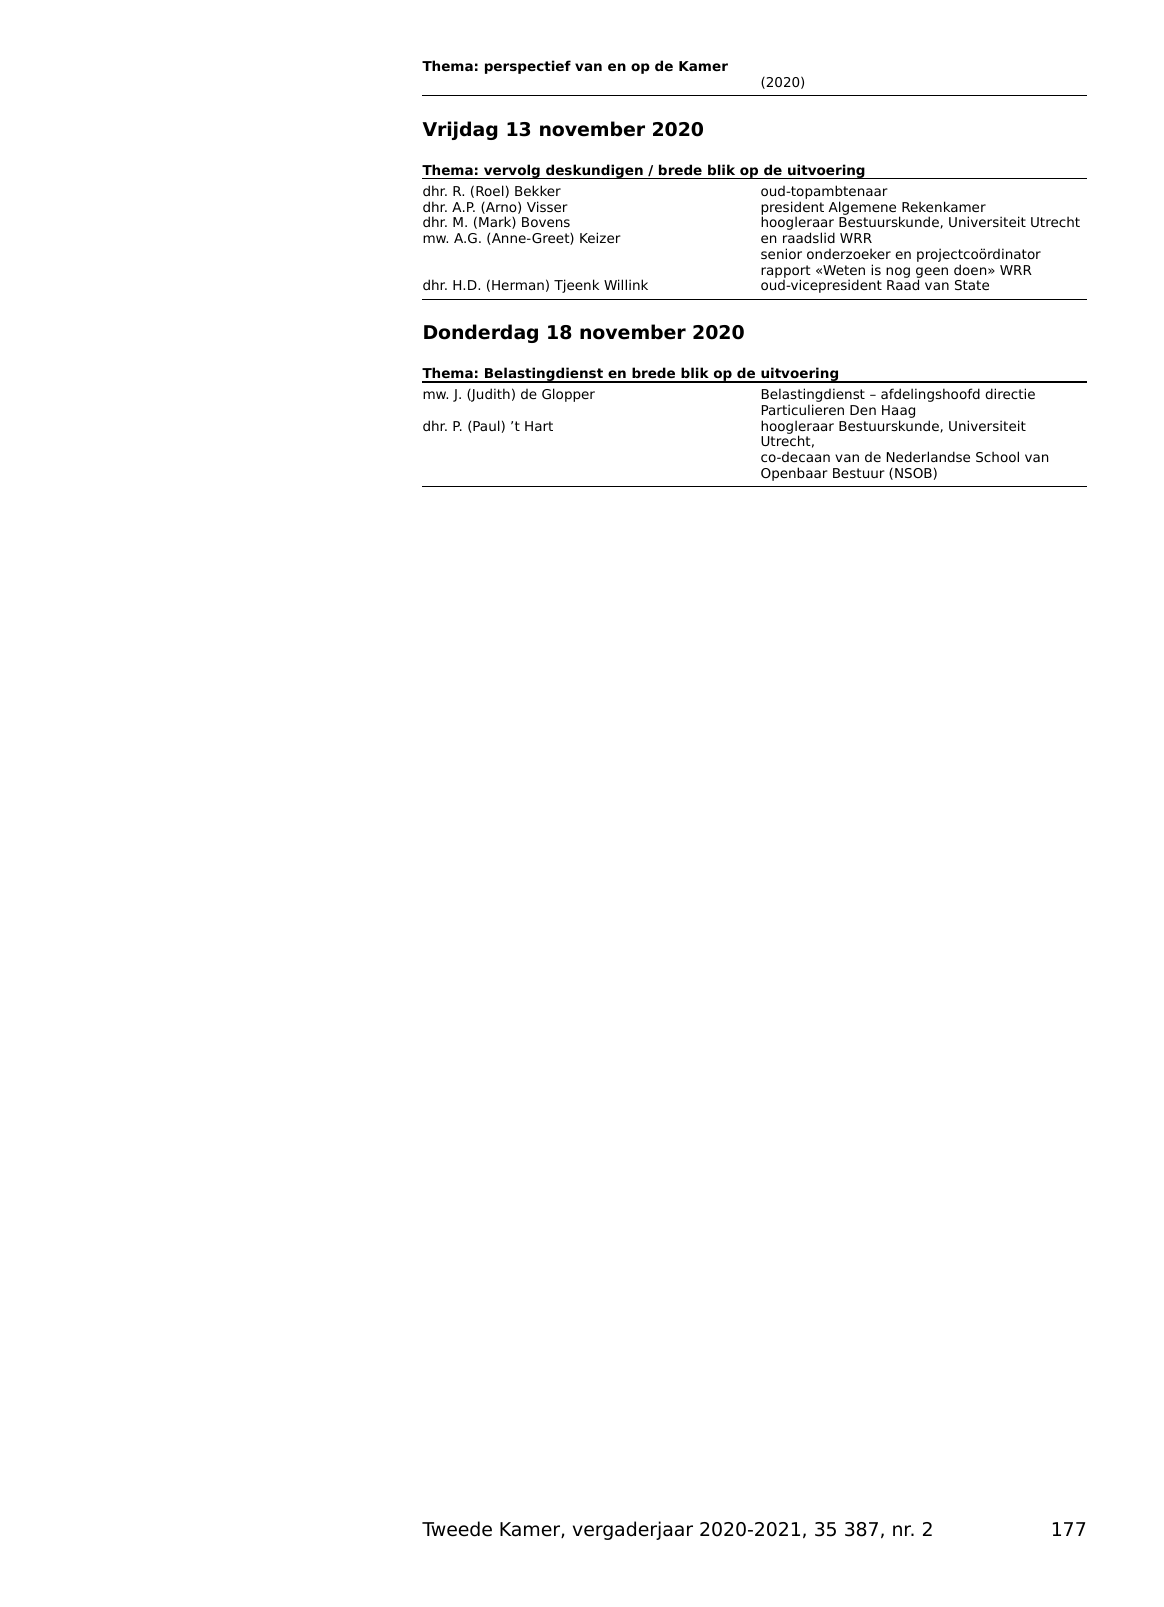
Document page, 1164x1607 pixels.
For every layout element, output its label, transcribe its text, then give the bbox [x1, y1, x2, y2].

table_header Thema: vervolg deskundigen / brede blik op de uitvoering [422, 162, 1087, 178]
table_cell oud-vicepresident Raad van State [754, 278, 1087, 298]
table_cell [422, 75, 754, 95]
table_cell oud-topambtenaar [754, 179, 1087, 199]
table_cell dhr. M. (Mark) Bovens mw. A.G. (Anne-Greet) Keizer [422, 215, 754, 278]
table_header Thema: Belastingdienst en brede blik op de uitvoering [422, 366, 1087, 381]
table_cell dhr. H.D. (Herman) Tjeenk Willink [422, 278, 754, 298]
table_cell hoogleraar Bestuurskunde, Universiteit Utrecht, co-decaan van de Nederlandse School van Openbaar Bestuur (NSOB) [754, 419, 1087, 486]
table_cell dhr. A.P. (Arno) Visser [422, 200, 754, 215]
table_cell mw. J. (Judith) de Glopper [422, 383, 754, 418]
subtitle Donderdag 18 november 2020 [422, 322, 1087, 344]
table_header Thema: perspectief van en op de Kamer [422, 59, 1087, 75]
table_cell president Algemene Rekenkamer [754, 200, 1087, 215]
table_cell dhr. R. (Roel) Bekker [422, 179, 754, 199]
table_cell (2020) [754, 75, 1087, 95]
table_cell dhr. P. (Paul) ’t Hart [422, 419, 754, 486]
subtitle Vrijdag 13 november 2020 [422, 118, 1087, 140]
table_cell Belastingdienst – afdelingshoofd directie Particulieren Den Haag [754, 383, 1087, 418]
table_cell hoogleraar Bestuurskunde, Universiteit Utrecht en raadslid WRR senior onderzoeker en projectcoördinator rapport «Weten is nog geen doen» WRR [754, 215, 1087, 278]
